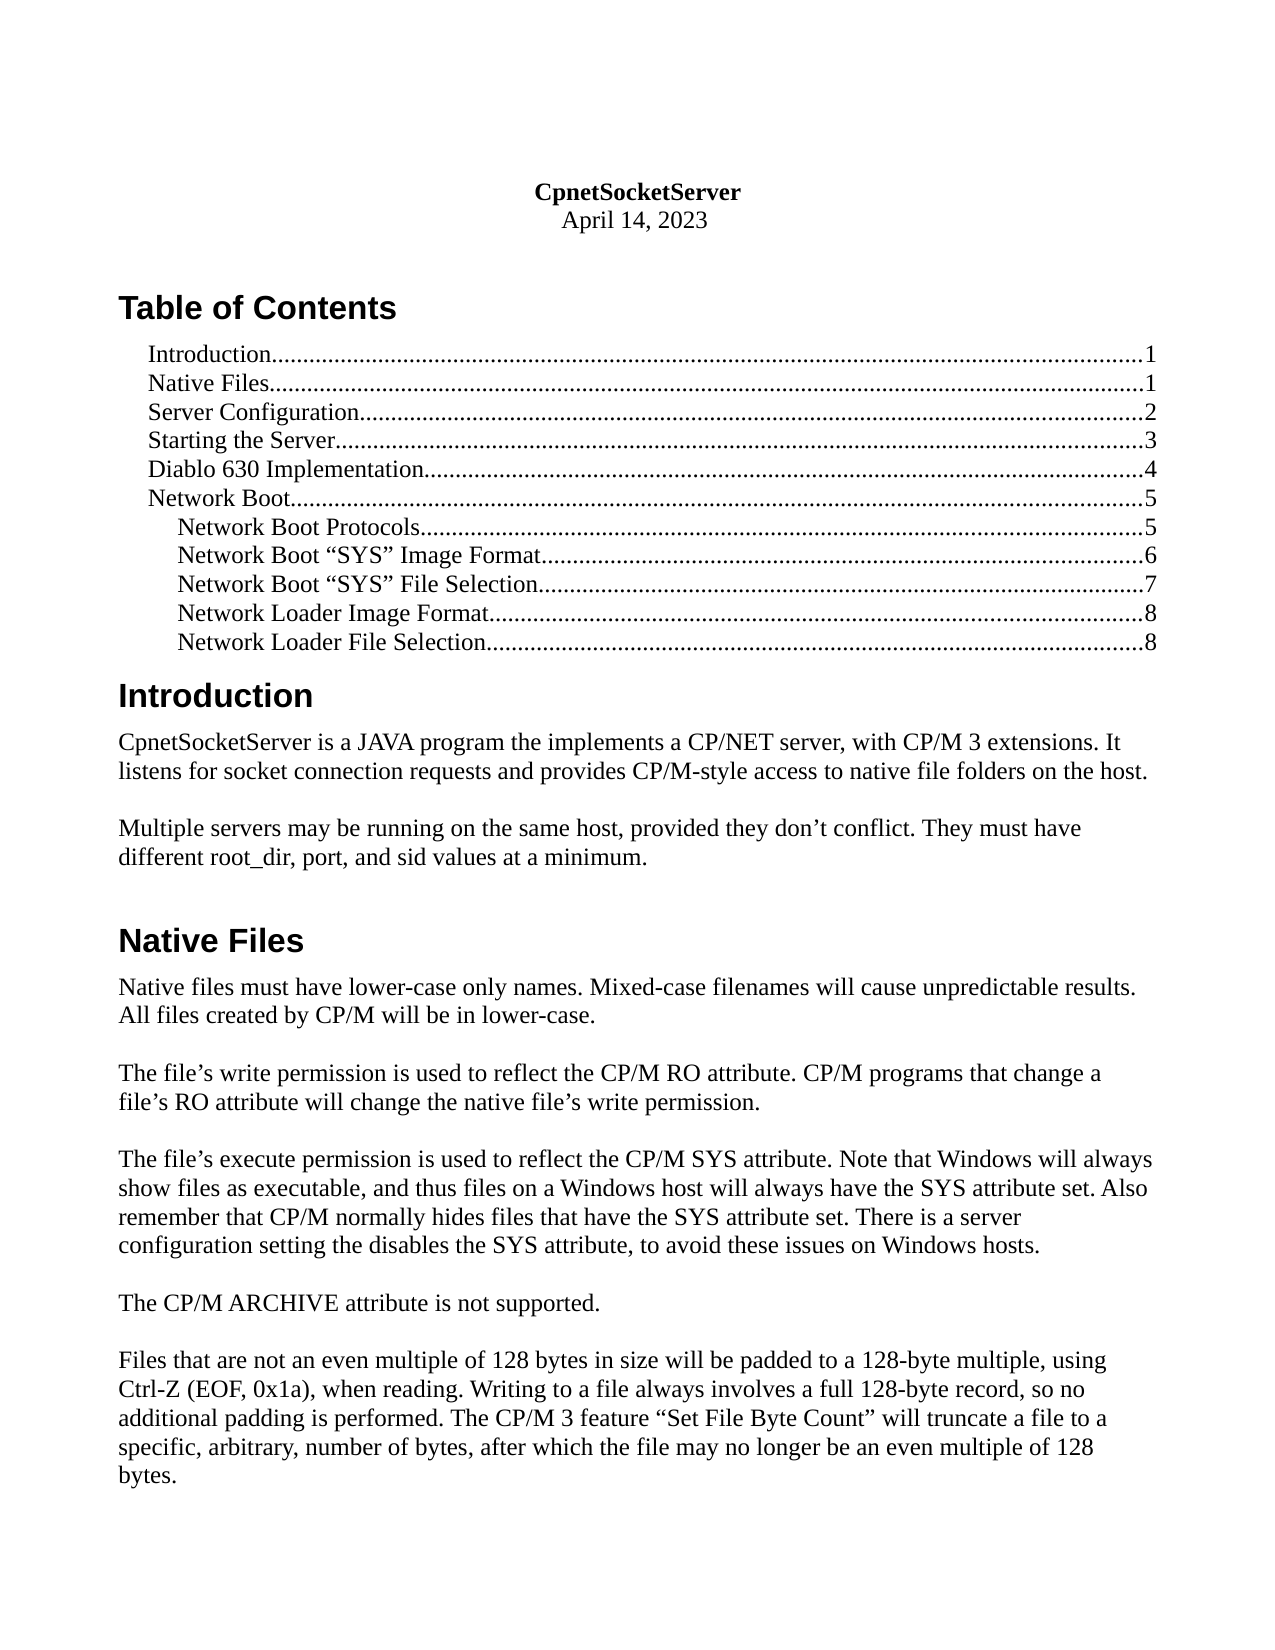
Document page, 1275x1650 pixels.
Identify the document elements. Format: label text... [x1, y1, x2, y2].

subtitle Native Files [118, 921, 1157, 959]
text Network Boot “SYS” File Selection 7 [177, 569, 1157, 598]
text Starting the Server 3 [148, 425, 1157, 454]
text The file’s execute permission is used to reflect the CP/M SYS attribute. Note that Windows will always show files as executable, and thus files on a Windows host will always have the SYS attribute set. Also remember that CP/M normally hides files that have the SYS attribute set. There is a server configuration setting the disables the SYS attribute, to avoid these issues on Windows hosts. [118, 1144, 1157, 1259]
text Network Boot Protocols 5 [177, 512, 1157, 540]
text Native files must have lower-case only names. Mixed-case filenames will cause unpredictable results. All files created by CP/M will be in lower-case. [118, 972, 1157, 1029]
text Network Loader File Selection 8 [177, 627, 1157, 655]
text CpnetSocketServer is a JAVA program the implements a CP/NET server, with CP/M 3 extensions. It listens for socket connection requests and provides CP/M-style access to native file folders on the host. [118, 727, 1157, 785]
text The CP/M ARCHIVE attribute is not supported. [118, 1288, 1157, 1317]
text Network Boot “SYS” Image Format 6 [177, 540, 1157, 569]
text April 14, 2023 [118, 206, 1157, 234]
subtitle Table of Contents [118, 288, 1157, 327]
text CpnetSocketServer [118, 177, 1157, 206]
text Files that are not an even multiple of 128 bytes in size will be padded to a 128-byte multiple, using Ctrl-Z (EOF, 0x1a), when reading. Writing to a file always involves a full 128-byte record, so no additional padding is performed. The CP/M 3 feature “Set File Byte Count” will truncate a file to a specific, arbitrary, number of bytes, after which the file may no longer be an even multiple of 128 bytes. [118, 1346, 1157, 1489]
text The file’s write permission is used to reflect the CP/M RO attribute. CP/M programs that change a file’s RO attribute will change the native file’s write permission. [118, 1058, 1157, 1116]
text Server Configuration 2 [148, 397, 1157, 425]
text Multiple servers may be running on the same host, provided they don’t conflict. They must have different root_dir, port, and sid values at a minimum. [118, 813, 1157, 871]
subtitle Introduction [118, 676, 1157, 715]
text Introduction 1 [148, 339, 1157, 368]
text Native Files 1 [148, 368, 1157, 397]
text Network Loader Image Format 8 [177, 598, 1157, 627]
text Network Boot 5 [148, 483, 1157, 512]
text Diablo 630 Implementation 4 [148, 454, 1157, 483]
